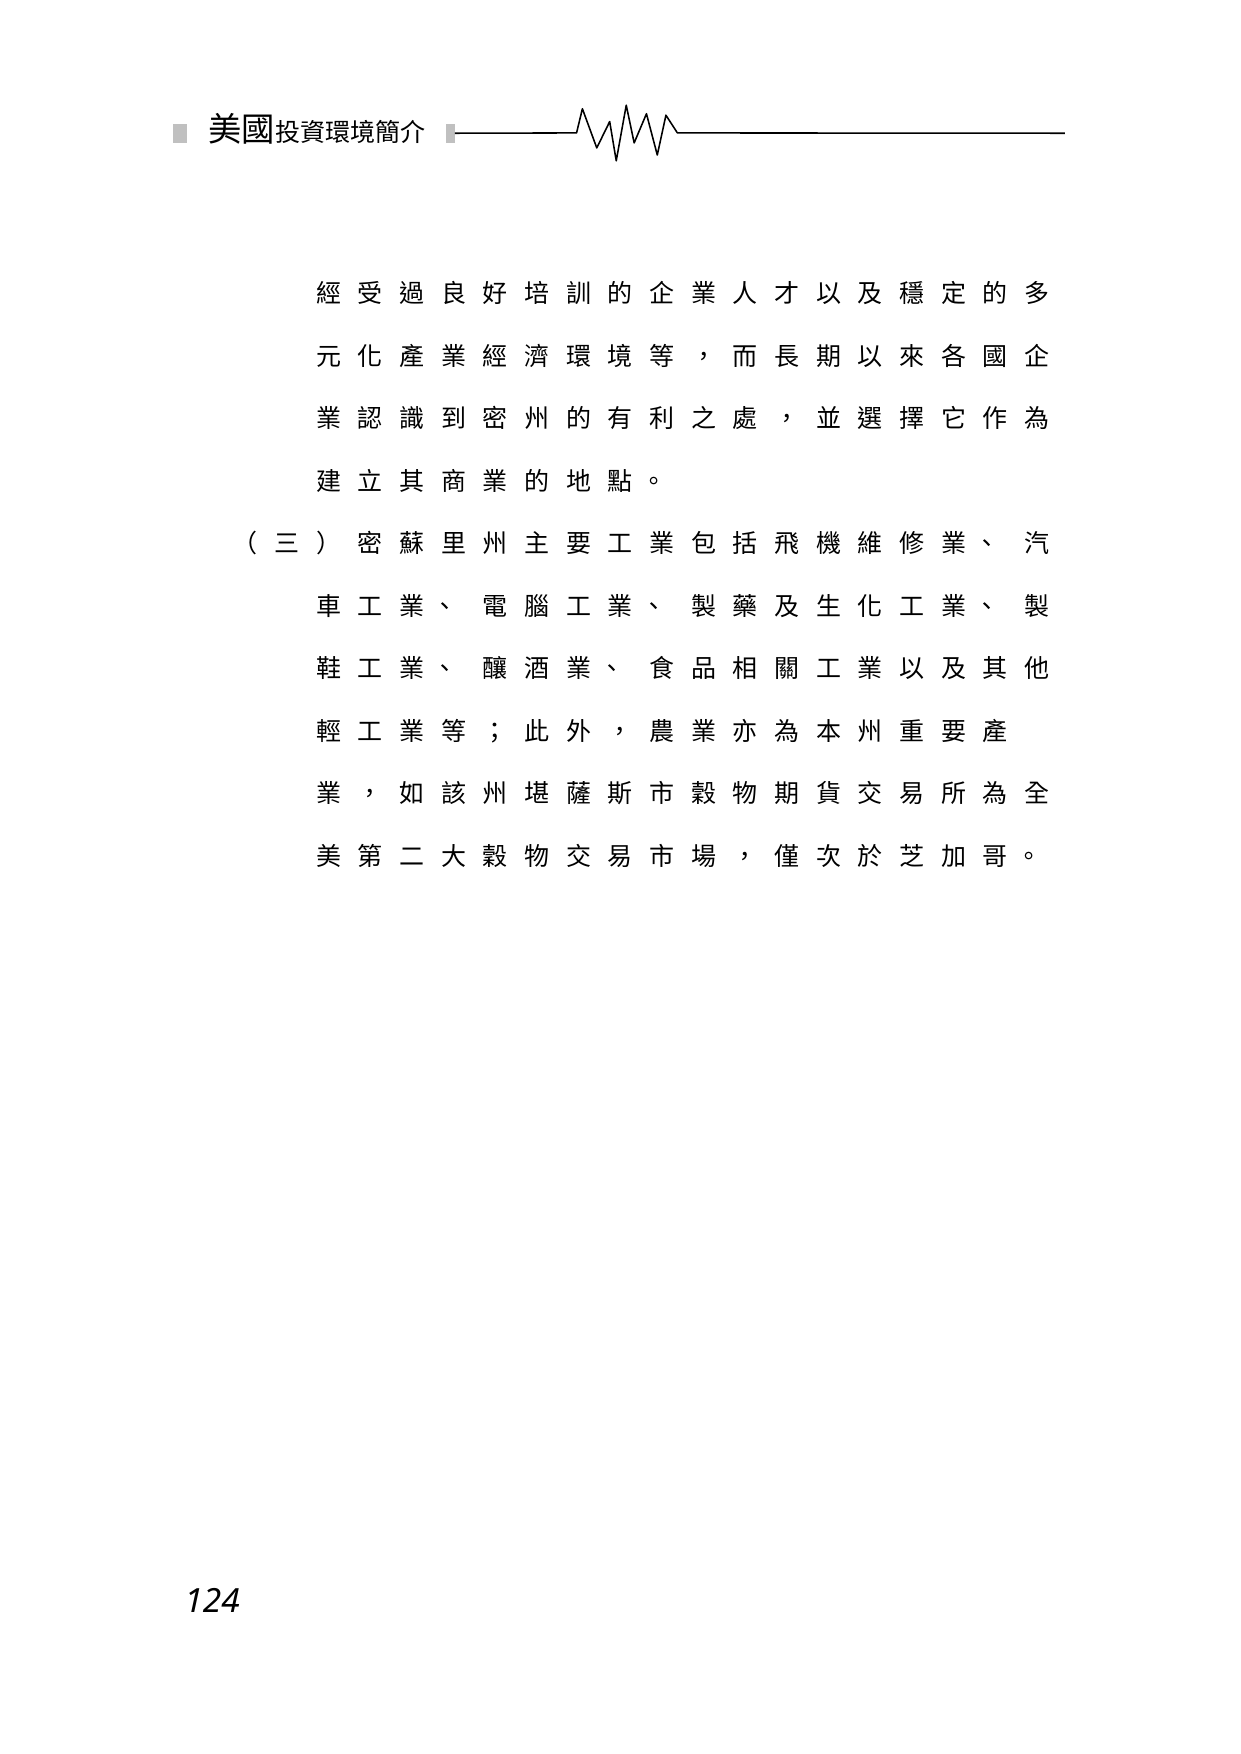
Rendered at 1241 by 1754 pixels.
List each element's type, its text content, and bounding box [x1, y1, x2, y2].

text 經受過良好培訓的企業人才以及穩定的多元化產業經濟環境等，而長期以來各國企業認識到密州的有利之處，並選擇它作為建立其商業的地點。 [207, 250, 1058, 500]
text （三）密蘇里州主要工業包括飛機維修業、汽車工業、電腦工業、製藥及生化工業、製鞋工業、釀酒業、食品相關工業以及其他輕工業等；此外，農業亦為本州重要產業，如該州堪薩斯市穀物期貨交易所為全美第二大穀物交易市場，僅次於芝加哥。 [207, 500, 1058, 875]
